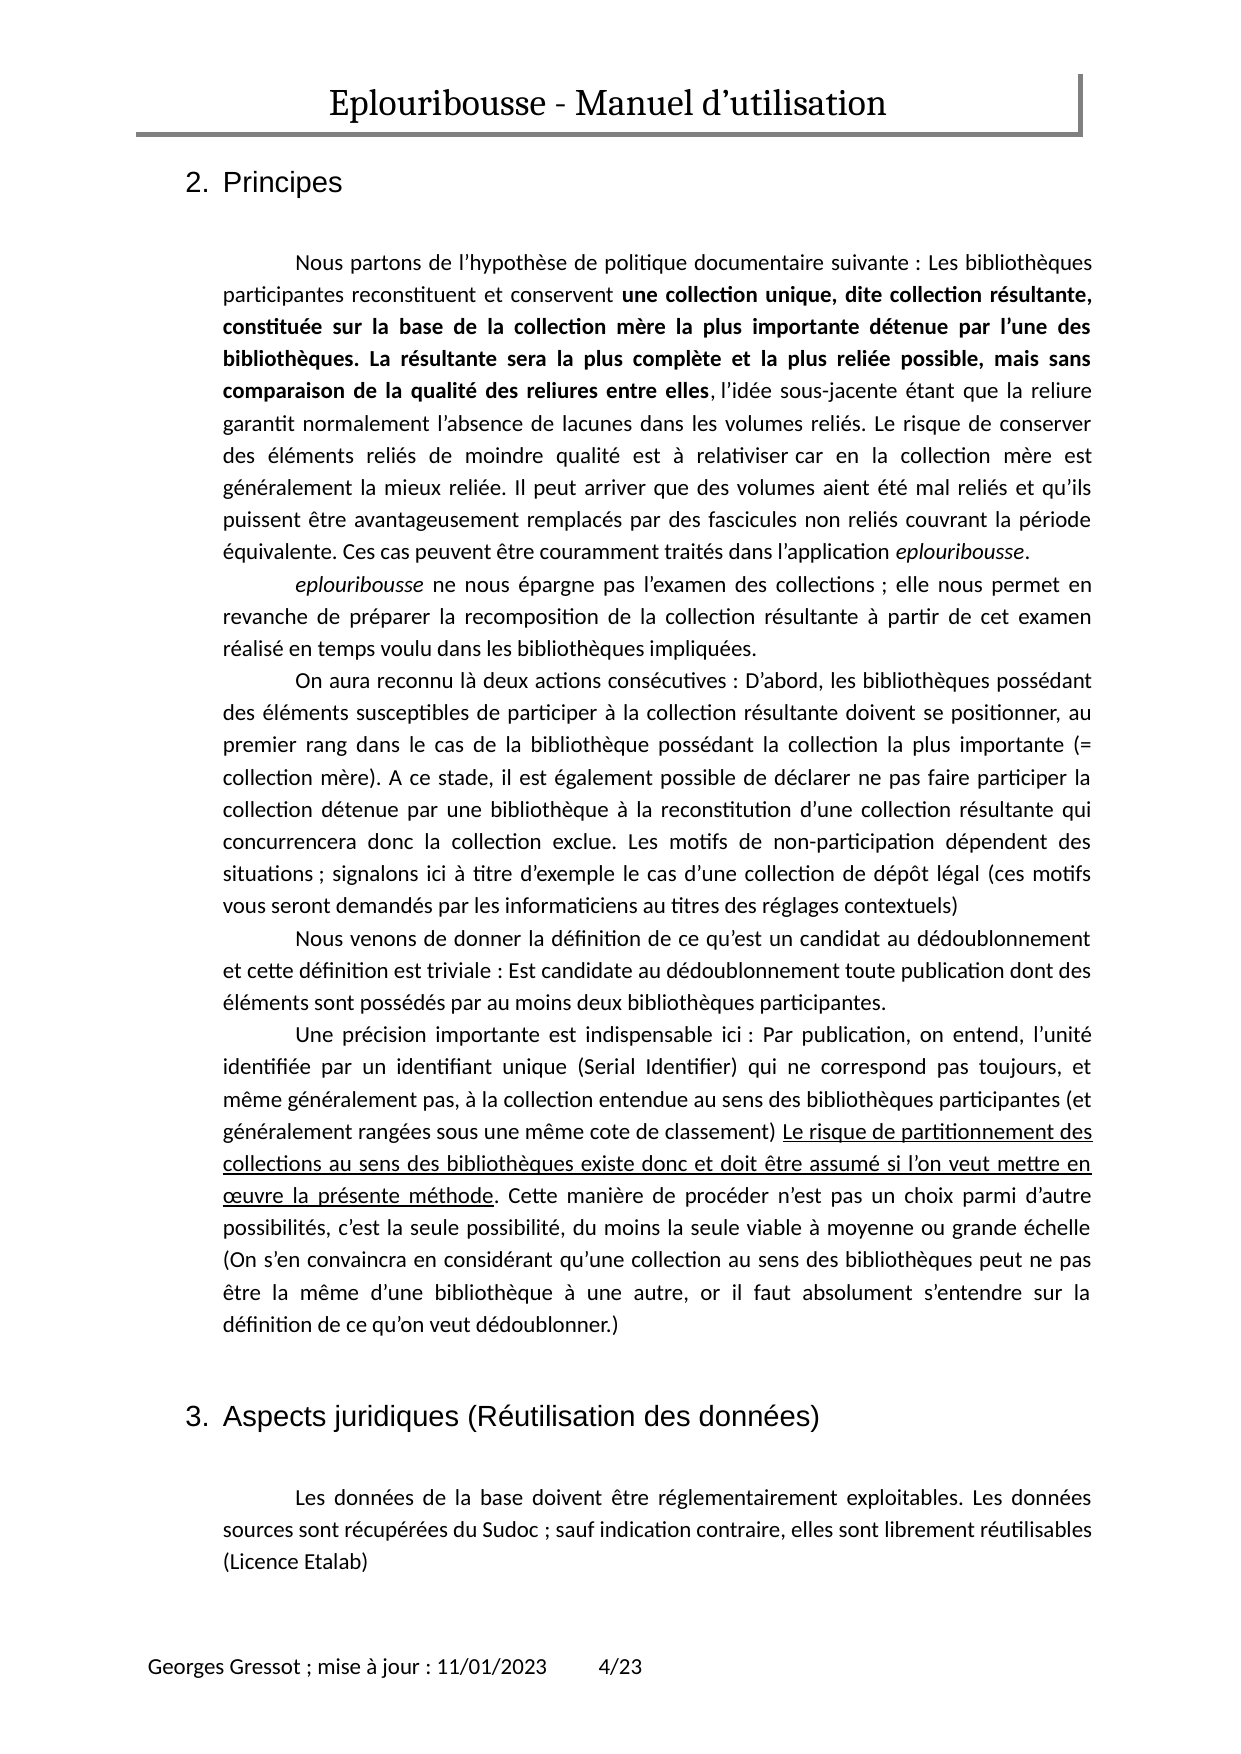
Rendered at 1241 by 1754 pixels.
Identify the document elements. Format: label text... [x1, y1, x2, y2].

list Les données de la base doivent être réglementairement exploitables. Les données sources sont récupérées du Sudoc ; sauf indication contraire, elles sont librement réutilisables (Licence Etalab) [223, 1483, 1093, 1575]
list Une précision importante est indispensable ici : Par publication, on entend, l’unité identifiée par un identifiant unique (Serial Identifier) qui ne correspond pas toujours, et même généralement pas, à la collection entendue au sens des bibliothèques participantes (et généralement rangées sous une même cote de classement) Le risque de partitionnement des collections au sens des bibliothèques existe donc et doit être assumé si l’on veut mettre en œuvre la présente méthode. Cette manière de procéder n’est pas un choix parmi d’autre possibilités, c’est la seule possibilité, du moins la seule viable à moyenne ou grande échelle (On s’en convaincra en considérant qu’une collection au sens des bibliothèques peut ne pas être la même d’une bibliothèque à une autre, or il faut absolument s’entendre sur la définition de ce qu’on veut dédoublonner.) [223, 1020, 1093, 1338]
subtitle Aspects juridiques (Réutilisation des données) [185, 1399, 1093, 1433]
list Nous venons de donner la définition de ce qu’est un candidat au dédoublonnement et cette définition est triviale : Est candidate au dédoublonnement toute publication dont des éléments sont possédés par au moins deux bibliothèques participantes. [223, 924, 1093, 1016]
list On aura reconnu là deux actions consécutives : D’abord, les bibliothèques possédant des éléments susceptibles de participer à la collection résultante doivent se positionner, au premier rang dans le cas de la bibliothèque possédant la collection la plus importante (= collection mère). A ce stade, il est également possible de déclarer ne pas faire participer la collection détenue par une bibliothèque à la reconstitution d’une collection résultante qui concurrencera donc la collection exclue. Les motifs de non-participation dépendent des situations ; signalons ici à titre d’exemple le cas d’une collection de dépôt légal (ces motifs vous seront demandés par les informaticiens au titres des réglages contextuels) [223, 666, 1093, 919]
subtitle Principes [185, 164, 1093, 198]
list eplouribousse ne nous épargne pas l’examen des collections ; elle nous permet en revanche de préparer la recomposition de la collection résultante à partir de cet examen réalisé en temps voulu dans les bibliothèques impliquées. [223, 570, 1093, 662]
list Nous partons de l’hypothèse de politique documentaire suivante : Les bibliothèques participantes reconstituent et conservent une collection unique, dite collection résultante, constituée sur la base de la collection mère la plus importante détenue par l’une des bibliothèques. La résultante sera la plus complète et la plus reliée possible, mais sans comparaison de la qualité des reliures entre elles, l’idée sous-jacente étant que la reliure garantit normalement l’absence de lacunes dans les volumes reliés. Le risque de conserver des éléments reliés de moindre qualité est à relativiser car en la collection mère est généralement la mieux reliée. Il peut arriver que des volumes aient été mal reliés et qu’ils puissent être avantageusement remplacés par des fascicules non reliés couvrant la période équivalente. Ces cas peuvent être couramment traités dans l’application eplouribousse. [223, 248, 1093, 566]
